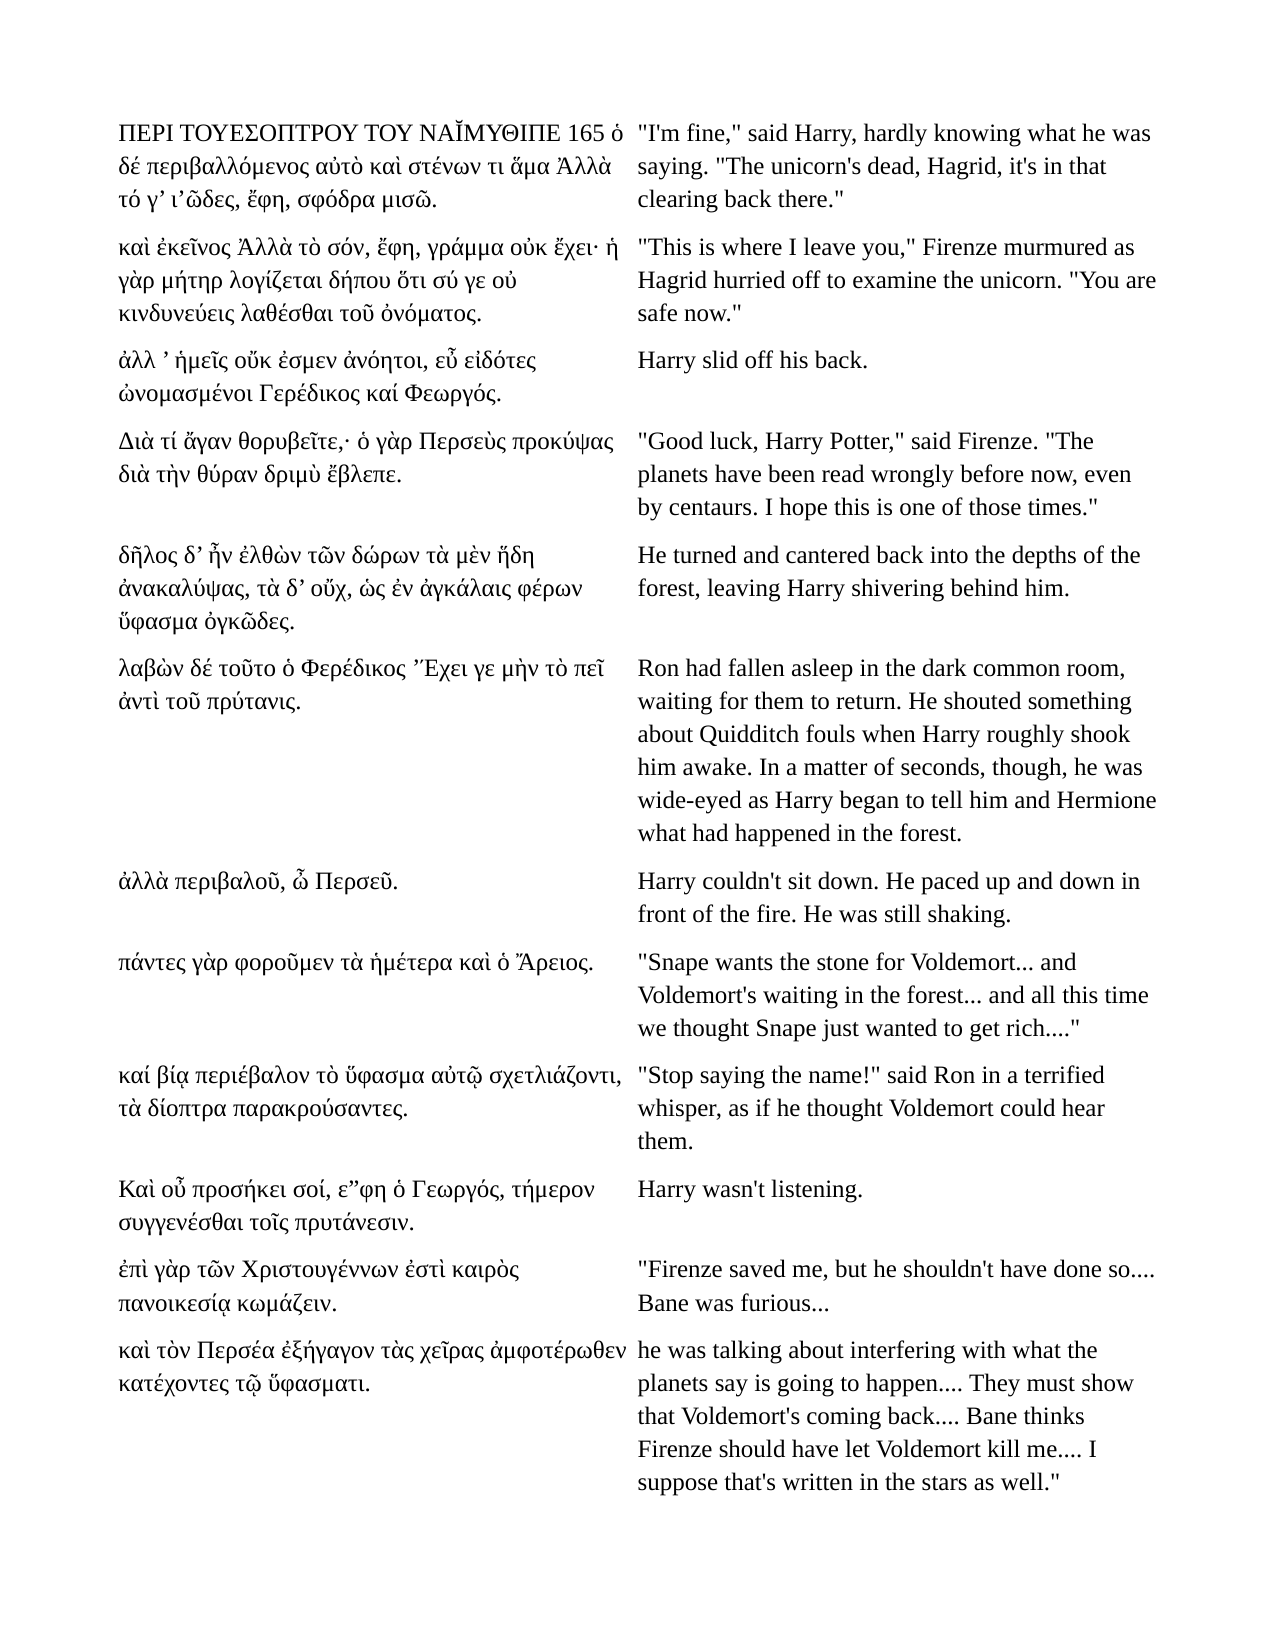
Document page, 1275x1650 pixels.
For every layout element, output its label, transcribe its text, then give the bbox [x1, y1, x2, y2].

table_cell λαβὼν δέ τοῦτο ὁ Φερέδικος ’Έχει γε μὴν τὸ πεῖ ἀντὶ τοῦ πρύτανις. [118, 653, 637, 866]
table_cell "This is where I leave you," Firenze murmured as Hagrid hurried off to examine the unicorn. "You are safe now." [638, 232, 1157, 345]
table_cell καί βίᾳ περιέβαλον τὸ ὕφασμα αὐτῷ σχετλιάζοντι, τὰ δίοπτρα παρακρούσαντες. [118, 1060, 637, 1174]
table_cell Harry couldn't sit down. He paced up and down in front of the fire. He was still shaking. [638, 866, 1157, 947]
table_cell "I'm fine," said Harry, hardly knowing what he was saying. "The unicorn's dead, Hagrid, it's in that clearing back there." [638, 118, 1157, 232]
table_cell καὶ ἐκεῖνος Ἀλλὰ τὸ σόν, ἔφη, γράμμα οὐκ ἔχει· ἡ γὰρ μήτηρ λογίζεται δήπου ὅτι σύ γε οὐ κινδυνεύεις λαθέσθαι τοῦ ὀνόματος. [118, 232, 637, 345]
table_cell Harry slid off his back. [638, 345, 1157, 426]
table_cell Ron had fallen asleep in the dark common room, waiting for them to return. He shouted something about Quidditch fouls when Harry roughly shook him awake. In a matter of seconds, though, he was wide-eyed as Harry began to tell him and Hermione what had happened in the forest. [638, 653, 1157, 866]
table_cell ΠΕΡΙ ΤΟΥΕΣΟΠΤΡΟΥ ΤΟΥ ΝΑῘΜΥΘΙΠΕ 165 ὁ δέ περιβαλλόμενος αὐτὸ καὶ στένων τι ἅμα Ἀλλὰ τό γ’ ι’ῶδες, ἔφη, σφόδρα μισῶ. [118, 118, 637, 232]
table_cell δῆλος δ’ ἦν ἐλθὼν τῶν δώρων τὰ μὲν ἥδη ἀνακαλύψας, τὰ δ’ οὔχ, ὡς ἐν ἀγκάλαις φέρων ὕφασμα ὀγκῶδες. [118, 540, 637, 653]
table_cell Καὶ οὖ προσήκει σοί, ε”φη ὁ Γεωργός, τήμερον συγγενέσθαι τοῖς πρυτάνεσιν. [118, 1174, 637, 1254]
table_cell ἀλλὰ περιβαλοῦ, ὦ Περσεῦ. [118, 866, 637, 947]
table_cell ἀλλ ’ ἡμεῖς οὔκ ἐσμεν ἀνόητοι, εὖ εἰδότες ὠνομασμένοι Γερέδικος καί Φεωργός. [118, 345, 637, 426]
table_cell "Firenze saved me, but he shouldn't have done so.... Bane was furious... [638, 1255, 1157, 1335]
table_cell "Stop saying the name!" said Ron in a terrified whisper, as if he thought Voldemort could hear them. [638, 1060, 1157, 1174]
table_cell "Good luck, Harry Potter," said Firenze. "The planets have been read wrongly before now, even by centaurs. I hope this is one of those times." [638, 426, 1157, 540]
table_cell he was talking about interfering with what the planets say is going to happen.... They must show that Voldemort's coming back.... Bane thinks Firenze should have let Voldemort kill me.... I suppose that's written in the stars as well." [638, 1335, 1157, 1515]
table_cell πάντες γὰρ φοροῦμεν τὰ ἡμέτερα καὶ ὁ Ἄρειος. [118, 947, 637, 1060]
table_cell Διὰ τί ἄγαν θορυβεῖτε,· ὁ γὰρ Περσεὺς προκύψας διὰ τὴν θύραν δριμὺ ἔβλεπε. [118, 426, 637, 540]
table_cell "Snape wants the stone for Voldemort... and Voldemort's waiting in the forest... and all this time we thought Snape just wanted to get rich...." [638, 947, 1157, 1060]
table_cell Harry wasn't listening. [638, 1174, 1157, 1254]
table_cell He turned and cantered back into the depths of the forest, leaving Harry shivering behind him. [638, 540, 1157, 653]
table_cell ἐπὶ γὰρ τῶν Χριστουγέννων ἐστὶ καιρὸς πανοικεσίᾳ κωμάζειν. [118, 1255, 637, 1335]
table_cell καὶ τὸν Περσέα ἐξήγαγον τὰς χεῖρας ἀμφοτέρωθεν κατέχοντες τῷ ὕφασματι. [118, 1335, 637, 1515]
